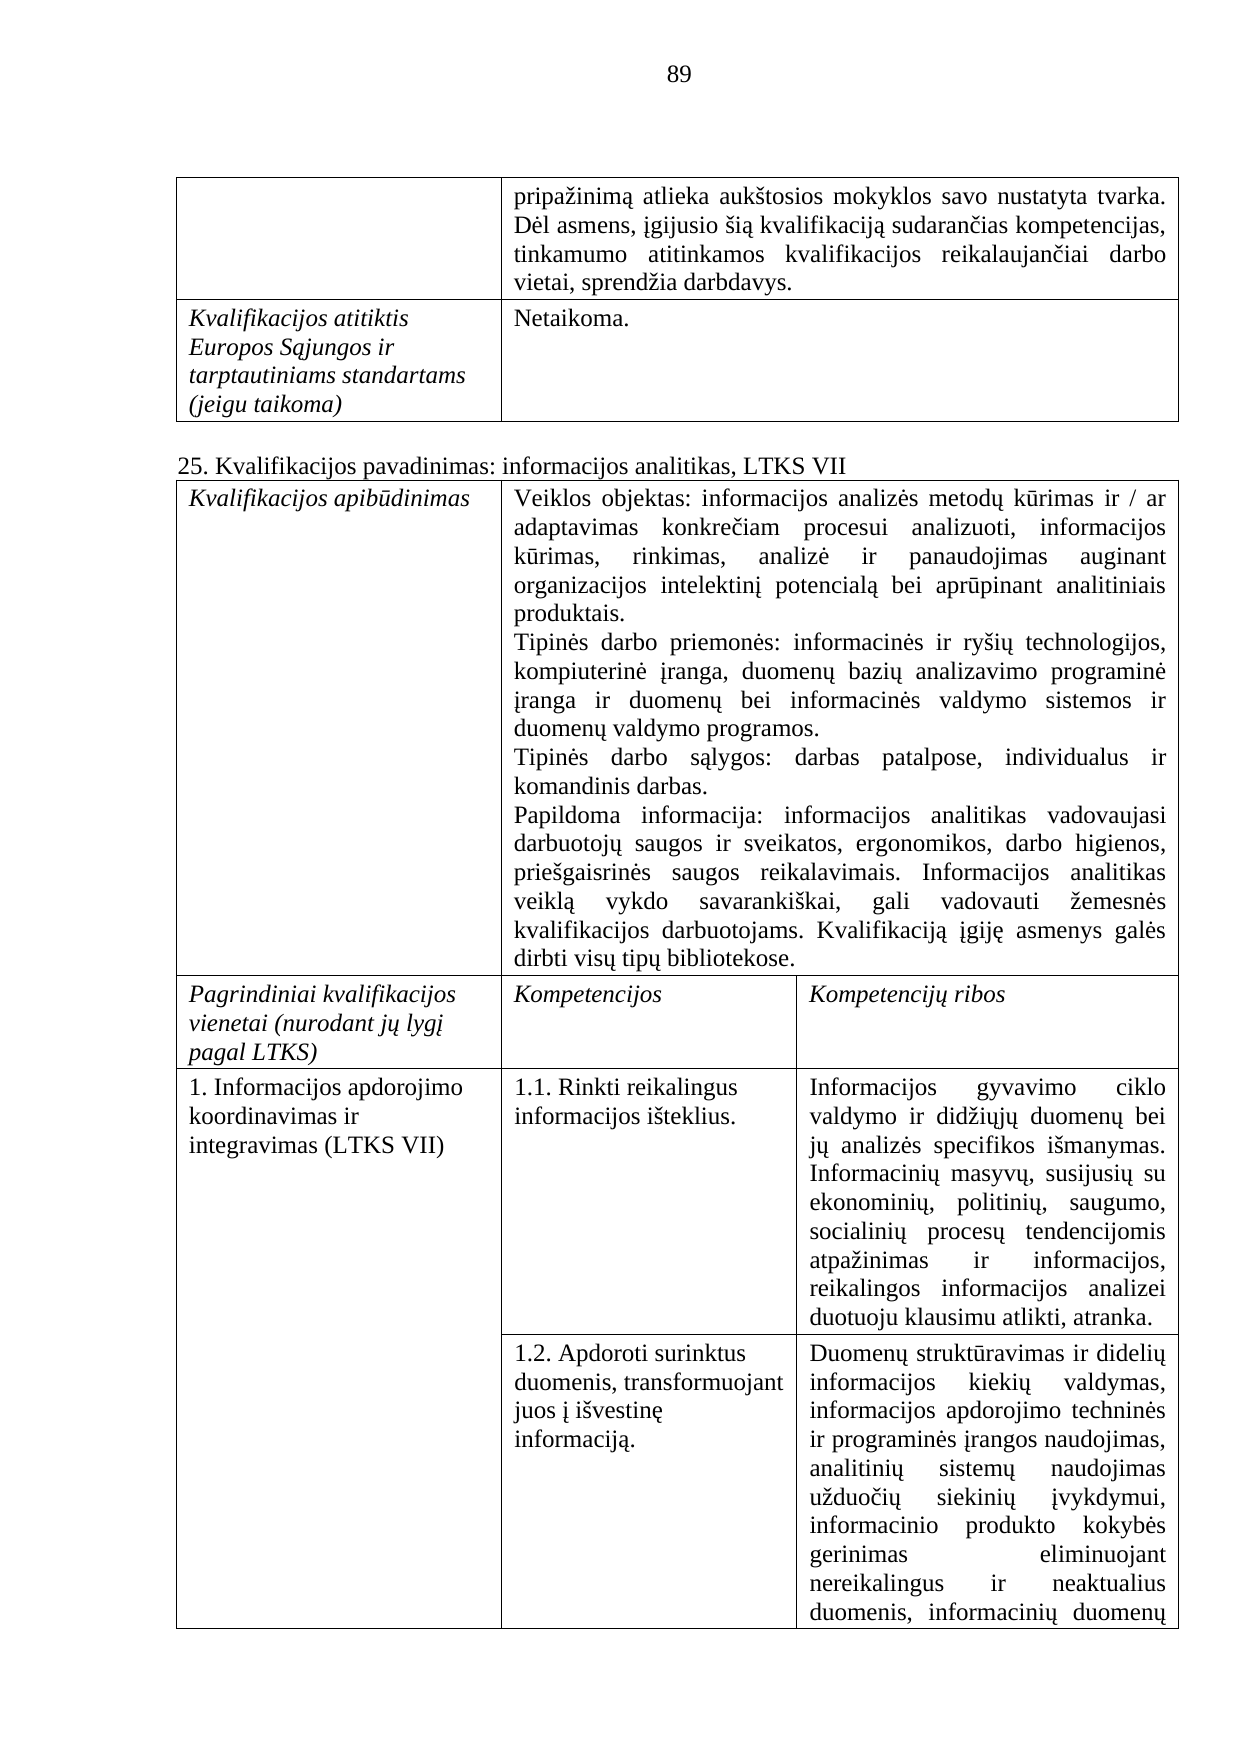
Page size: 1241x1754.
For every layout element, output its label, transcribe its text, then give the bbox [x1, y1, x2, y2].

table_header Veiklos objektas: informacijos analizės metodų kūrimas ir / ar adaptavimas konkrečiam procesui analizuoti, informacijos kūrimas, rinkimas, analizė ir panaudojimas auginant organizacijos intelektinį potencialą bei aprūpinant analitiniais produktais. Tipinės darbo priemonės: informacinės ir ryšių technologijos, kompiuterinė įranga, duomenų bazių analizavimo programinė įranga ir duomenų bei informacinės valdymo sistemos ir duomenų valdymo programos. Tipinės darbo sąlygos: darbas patalpose, individualus ir komandinis darbas. Papildoma informacija: informacijos analitikas vadovaujasi darbuotojų saugos ir sveikatos, ergonomikos, darbo higienos, priešgaisrinės saugos reikalavimais. Informacijos analitikas veiklą vykdo savarankiškai, gali vadovauti žemesnės kvalifikacijos darbuotojams. Kvalifikaciją įgiję asmenys galės dirbti visų tipų bibliotekose. [502, 481, 1178, 975]
table_cell Kompetencijų ribos [797, 976, 1178, 1068]
table_cell pripažinimą atlieka aukštosios mokyklos savo nustatyta tvarka. Dėl asmens, įgijusio šią kvalifikaciją sudarančias kompetencijas, tinkamumo atitinkamos kvalifikacijos reikalaujančiai darbo vietai, sprendžia darbdavys. [502, 178, 1178, 299]
table_cell Netaikoma. [502, 300, 1178, 421]
table_cell 1.2. Apdoroti surinktus duomenis, transformuojant juos į išvestinę informaciją. [502, 1335, 796, 1628]
table_cell Kompetencijos [502, 976, 796, 1068]
table_cell Kvalifikacijos atitiktis Europos Sąjungos ir tarptautiniams standartams (jeigu taikoma) [177, 300, 501, 421]
table_header Kvalifikacijos apibūdinimas [177, 481, 501, 975]
table_cell Pagrindiniai kvalifikacijos vienetai (nurodant jų lygį pagal LTKS) [177, 976, 501, 1068]
table_cell [177, 178, 501, 299]
table_cell Duomenų struktūravimas ir didelių informacijos kiekių valdymas, informacijos apdorojimo techninės ir programinės įrangos naudojimas, analitinių sistemų naudojimas užduočių siekinių įvykdymui, informacinio produkto kokybės gerinimas eliminuojant nereikalingus ir neaktualius duomenis, informacinių duomenų [797, 1335, 1178, 1628]
table_cell 1. Informacijos apdorojimo koordinavimas ir integravimas (LTKS VII) [177, 1069, 501, 1628]
text 25. Kvalifikacijos pavadinimas: informacijos analitikas, LTKS VII [177, 451, 1181, 479]
table_cell 1.1. Rinkti reikalingus informacijos išteklius. [502, 1069, 796, 1334]
table_cell Informacijos gyvavimo ciklo valdymo ir didžiųjų duomenų bei jų analizės specifikos išmanymas. Informacinių masyvų, susijusių su ekonominių, politinių, saugumo, socialinių procesų tendencijomis atpažinimas ir informacijos, reikalingos informacijos analizei duotuoju klausimu atlikti, atranka. [797, 1069, 1178, 1334]
